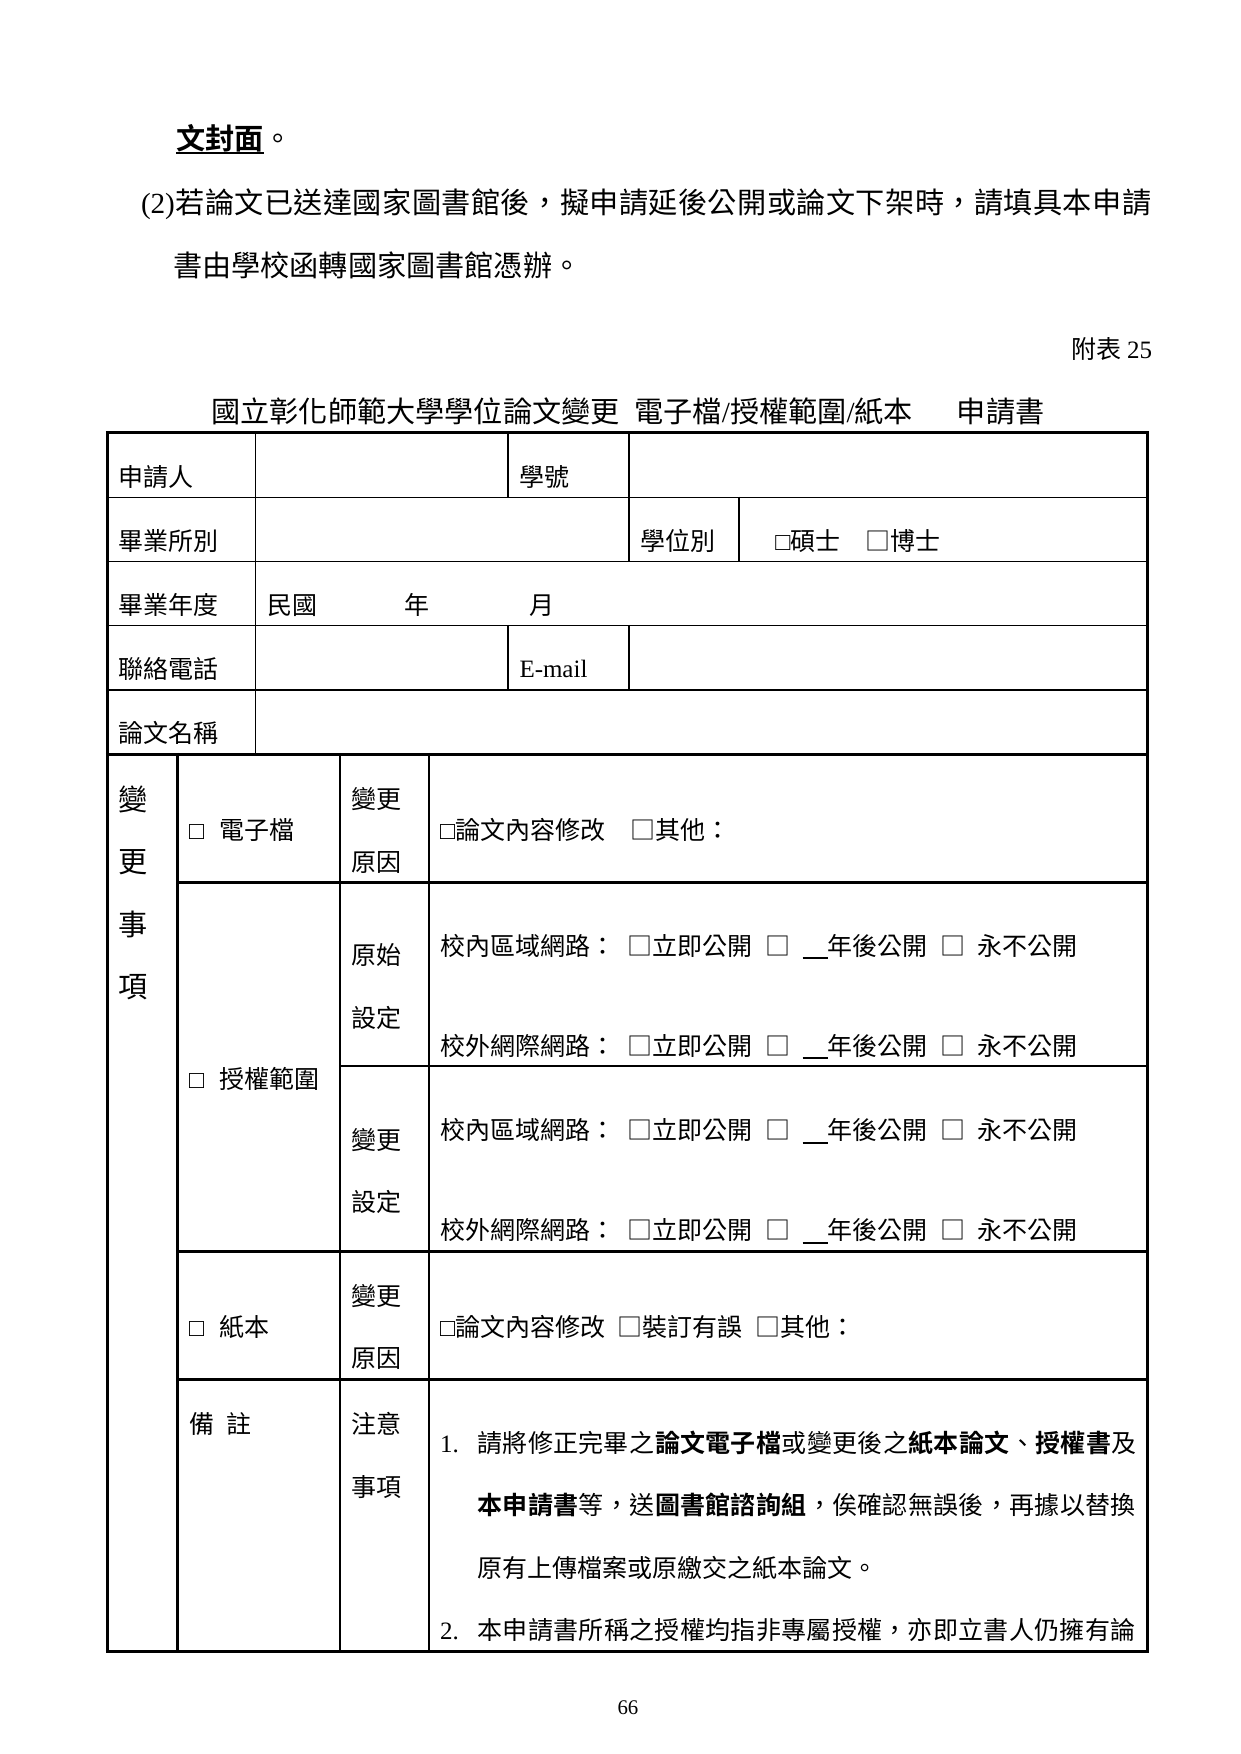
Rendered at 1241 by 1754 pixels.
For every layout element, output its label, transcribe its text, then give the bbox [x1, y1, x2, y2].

table_cell 變更事項 [109, 756, 176, 1650]
table_cell 學位別 [630, 498, 738, 561]
text 國立彰化師範大學學位論文變更 電子檔/授權範圍/紙本 申請書 [103, 368, 1152, 431]
table_cell 變更 原因 [341, 1253, 428, 1378]
table_cell E-mail [509, 626, 628, 689]
table_cell 論文名稱 [109, 691, 255, 753]
table_cell 畢業年度 [109, 562, 255, 625]
table_header 學號 [509, 434, 628, 497]
table_cell 校內區域網路： □立即公開 □ 年後公開 □ 永不公開 校外網際網路： □立即公開 □ 年後公開 □ 永不公開 [430, 1067, 1146, 1250]
table_cell 校內區域網路： □立即公開 □ 年後公開 □ 永不公開 校外網際網路： □立即公開 □ 年後公開 □ 永不公開 [430, 884, 1146, 1065]
table_cell □論文內容修改 □其他： [430, 756, 1146, 881]
table_cell □ 授權範圍 [179, 884, 339, 1250]
table_header 申請人 [109, 434, 255, 497]
table_cell 變更 原因 [341, 756, 428, 881]
table_cell □論文內容修改 □裝訂有誤 □其他： [430, 1253, 1146, 1378]
table_cell [256, 626, 507, 689]
table_cell 請將修正完畢之論文電子檔或變更後之紙本論文、授權書及本申請書等，送圖書館諮詢組，俟確認無誤後，再據以替換原有上傳檔案或原繳交之紙本論文。 本申請書所稱之授權均指非專屬授權，亦即立書人仍擁有論 [430, 1381, 1146, 1650]
table_header [256, 434, 507, 497]
table_cell □ 電子檔 [179, 756, 339, 881]
table_cell □碩士 □博士 [740, 498, 1146, 561]
table_cell □ 紙本 [179, 1253, 339, 1378]
table_cell 聯絡電話 [109, 626, 255, 689]
table_cell 原始 設定 [341, 884, 428, 1065]
table_cell [256, 691, 1146, 753]
table_cell 變更 設定 [341, 1067, 428, 1250]
table_cell 民國 年 月 [256, 562, 1146, 625]
table_header [630, 434, 1146, 497]
text 文封面。 [141, 116, 1152, 158]
text 附表 25 [103, 306, 1152, 368]
table_cell 注意 事項 [341, 1381, 428, 1650]
table_cell [256, 498, 628, 561]
text (2)若論文已送達國家圖書館後，擬申請延後公開或論文下架時，請填具本申請書由學校函轉國家圖書館憑辦。 [141, 179, 1152, 285]
table_cell 畢業所別 [109, 498, 255, 561]
table_cell 備 註 [179, 1381, 339, 1650]
table_cell [630, 626, 1146, 689]
